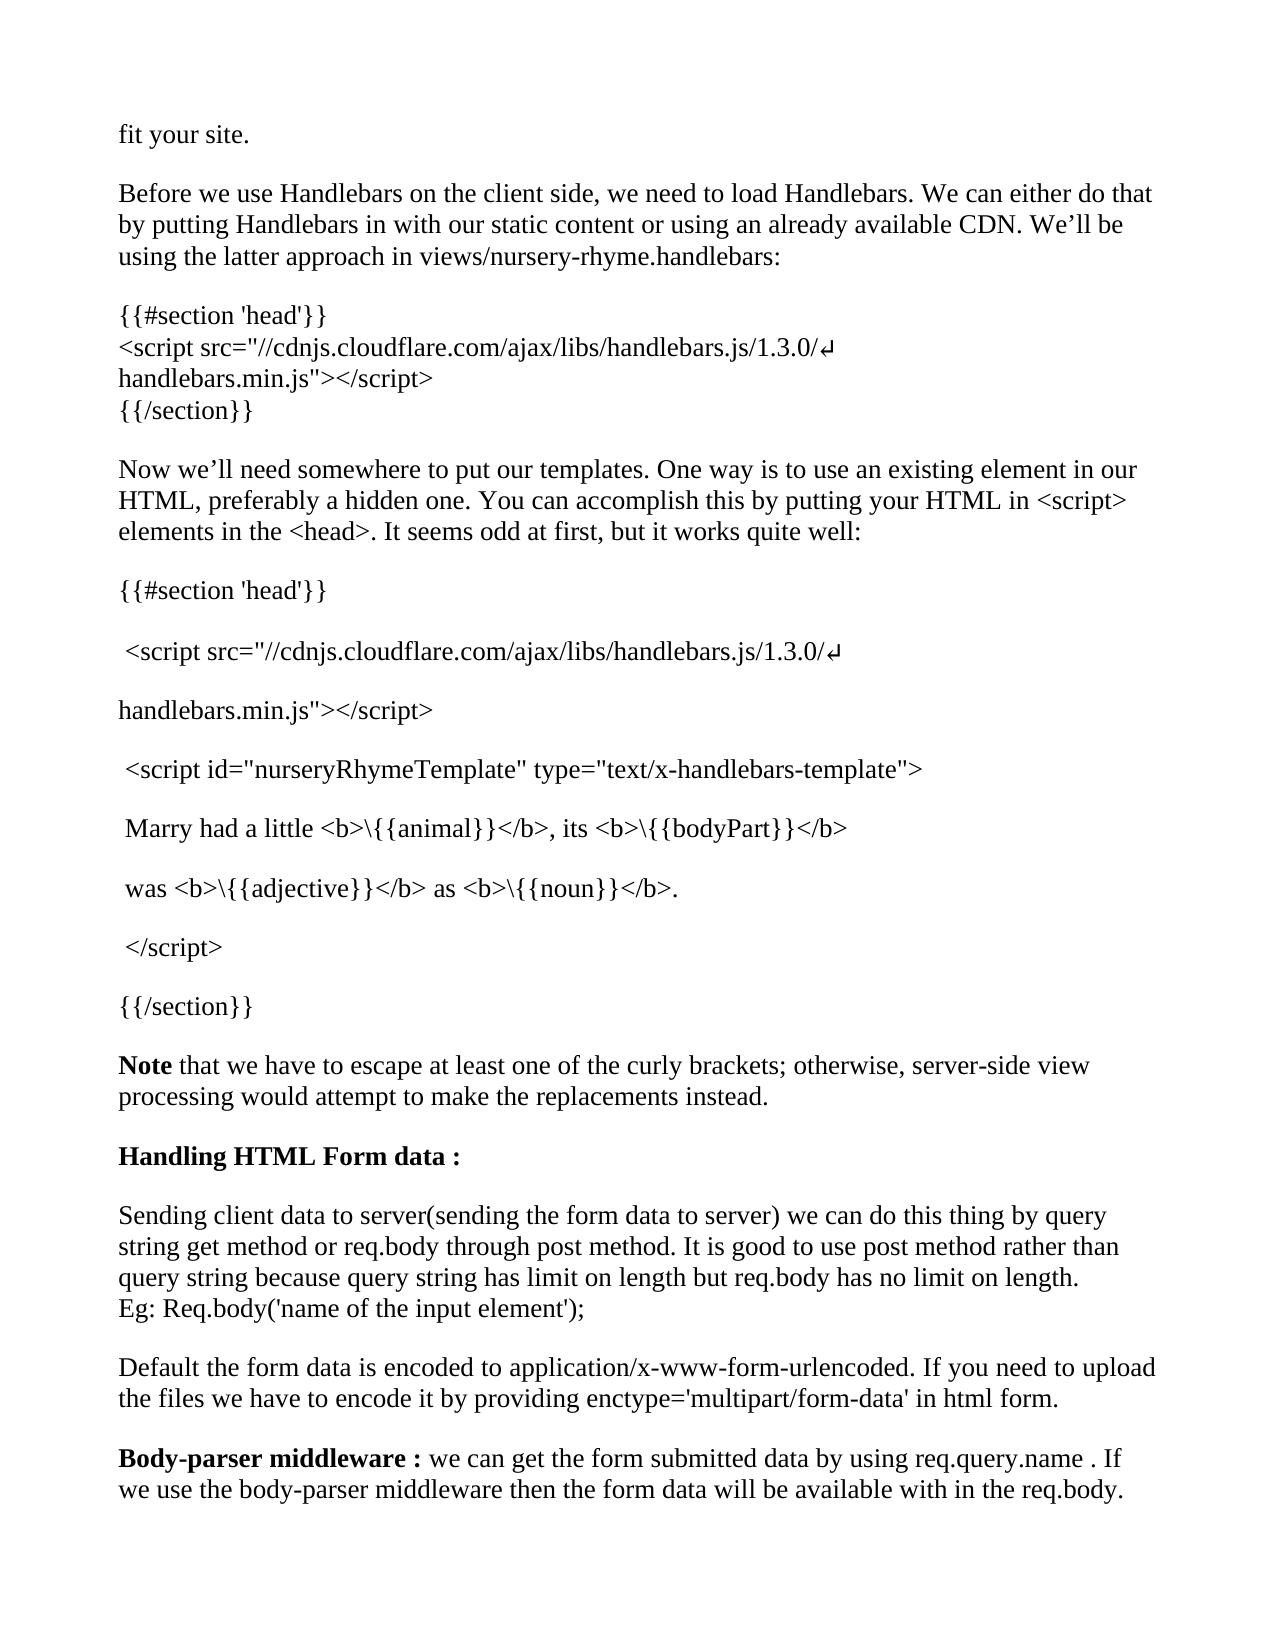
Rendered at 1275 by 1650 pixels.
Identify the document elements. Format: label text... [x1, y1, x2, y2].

text Handling HTML Form data : [118, 1139, 1157, 1171]
text handlebars.min.js"></script> [118, 363, 1157, 394]
text Marry had a little <b>\{{animal}}</b>, its <b>\{{bodyPart}}</b> [118, 813, 1157, 844]
text </script> [118, 931, 1157, 962]
text <script id="nurseryRhymeTemplate" type="text/x-handlebars-template"> [118, 753, 1157, 784]
text {{#section 'head'}} [118, 574, 1157, 606]
text {{#section 'head'}} [118, 299, 1157, 330]
text Eg: Req.body('name of the input element'); [118, 1292, 1157, 1323]
text <script src="//cdnjs.cloudflare.com/ajax/libs/handlebars.js/1.3.0/↵ [118, 633, 1157, 666]
text Sending client data to server(sending the form data to server) we can do this thing by query string get method or req.body through post method. It is good to use post method rather than query string because query string has limit on length but req.body has no limit on length. [118, 1199, 1157, 1292]
text Now we’ll need somewhere to put our templates. One way is to use an existing element in our HTML, preferably a hidden one. You can accomplish this by putting your HTML in <script> elements in the <head>. It seems odd at first, but it works quite well: [118, 453, 1157, 546]
text fit your site. [118, 118, 1157, 149]
text Note that we have to escape at least one of the curly brackets; otherwise, server-side view [118, 1049, 1157, 1080]
text Default the form data is encoded to application/x-www-form-urlencoded. If you need to upload the files we have to encode it by providing enctype='multipart/form-data' in html form. [118, 1351, 1157, 1414]
text processing would attempt to make the replacements instead. [118, 1080, 1157, 1112]
text {{/section}} [118, 990, 1157, 1021]
text was <b>\{{adjective}}</b> as <b>\{{noun}}</b>. [118, 872, 1157, 903]
text handlebars.min.js"></script> [118, 694, 1157, 725]
text Body-parser middleware : we can get the form submitted data by using req.query.name . If we use the body-parser middleware then the form data will be available with in the req.body. [118, 1442, 1157, 1504]
text <script src="//cdnjs.cloudflare.com/ajax/libs/handlebars.js/1.3.0/↵ [118, 330, 1157, 363]
text {{/section}} [118, 394, 1157, 425]
text Before we use Handlebars on the client side, we need to load Handlebars. We can either do that by putting Handlebars in with our static content or using an already available CDN. We’ll be using the latter approach in views/nursery-rhyme.handlebars: [118, 177, 1157, 271]
